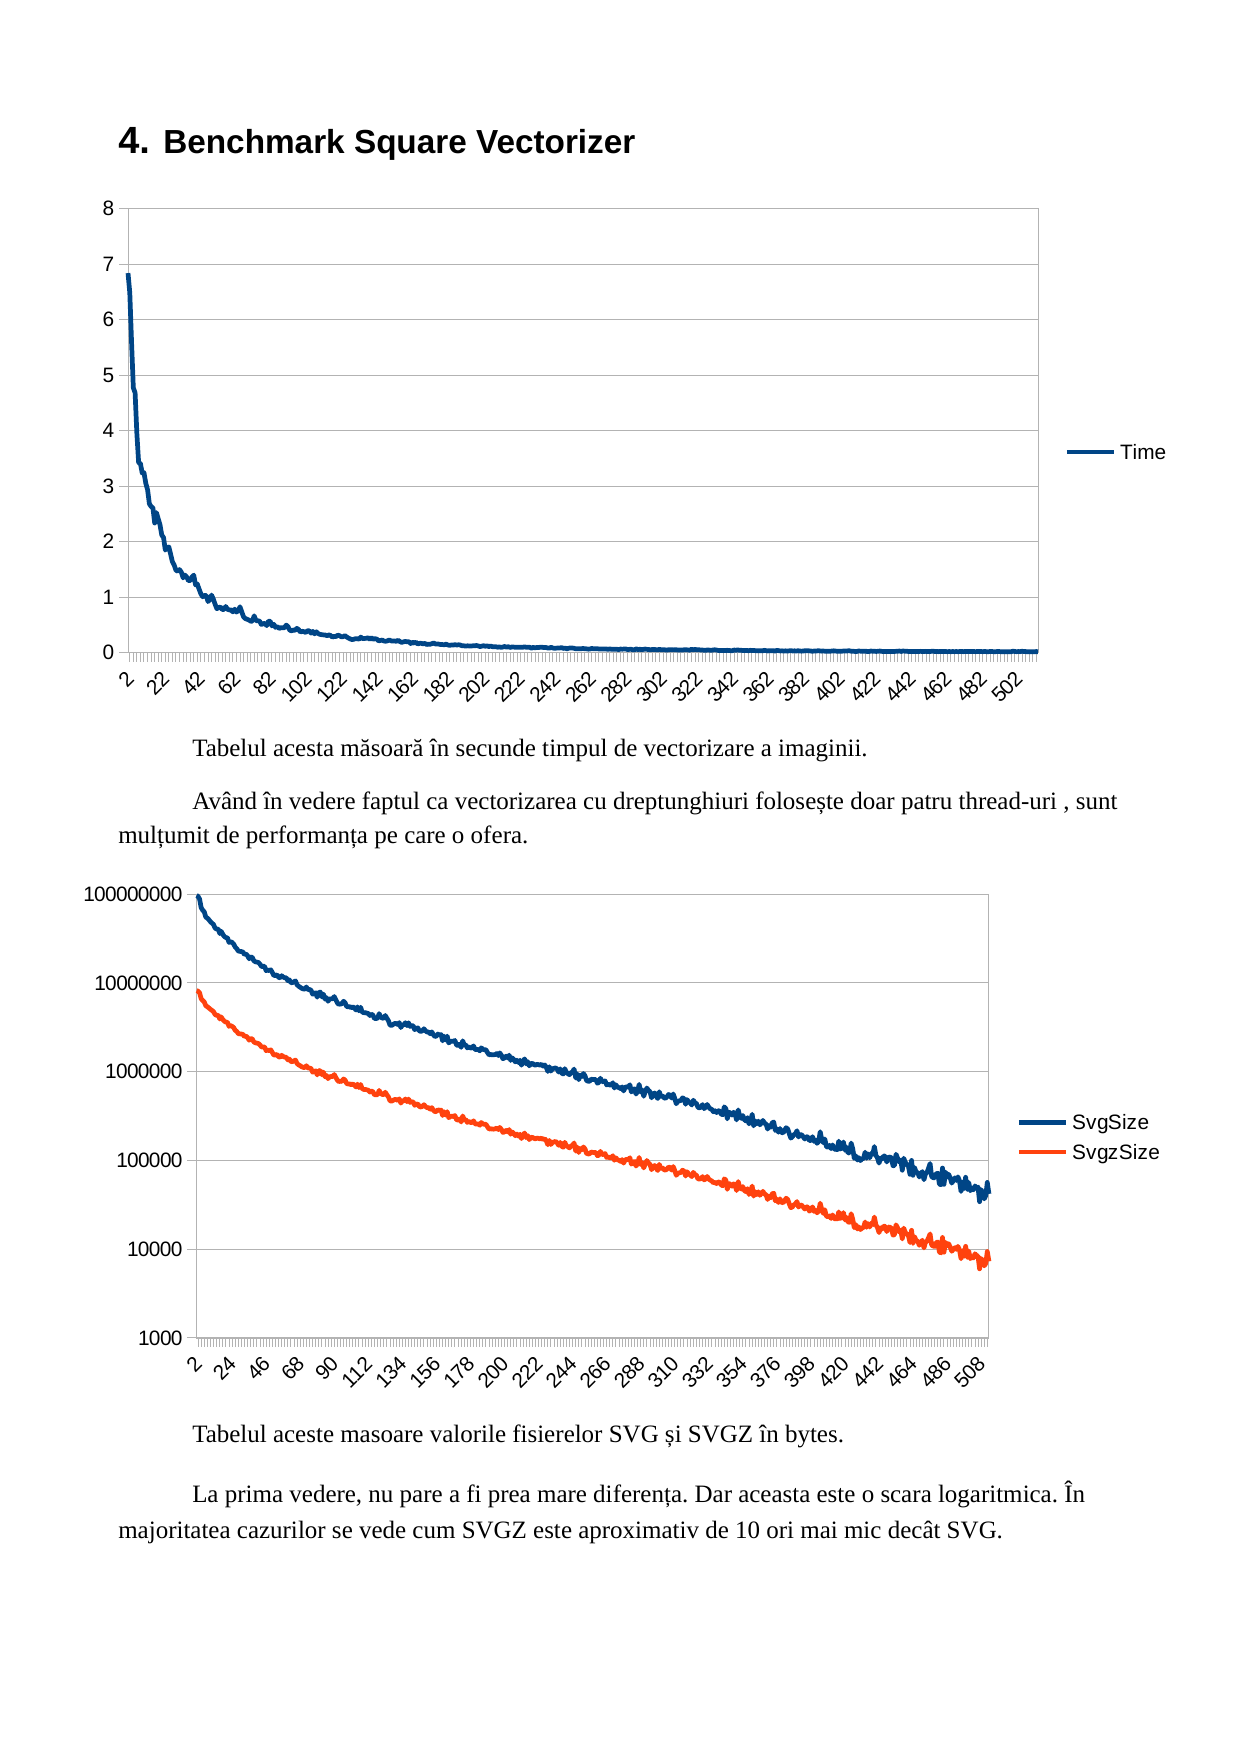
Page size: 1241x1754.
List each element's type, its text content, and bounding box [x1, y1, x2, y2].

subtitle Benchmark Square Vectorizer [118, 118, 1122, 162]
text Având în vedere faptul ca vectorizarea cu dreptunghiuri folosește doar patru thread-uri , sunt mulțumit de performanța pe care o ofera. [118, 786, 1122, 849]
text Tabelul aceste masoare valorile fisierelor SVG și SVGZ în bytes. [118, 1404, 1122, 1449]
text Tabelul acesta măsoară în secunde timpul de vectorizare a imaginii. [118, 718, 1122, 764]
text La prima vedere, nu pare a fi prea mare diferența. Dar aceasta este o scara logaritmica. În majoritatea cazurilor se vede cum SVGZ este aproximativ de 10 ori mai mic decât SVG. [118, 1471, 1122, 1544]
text [118, 174, 1122, 186]
